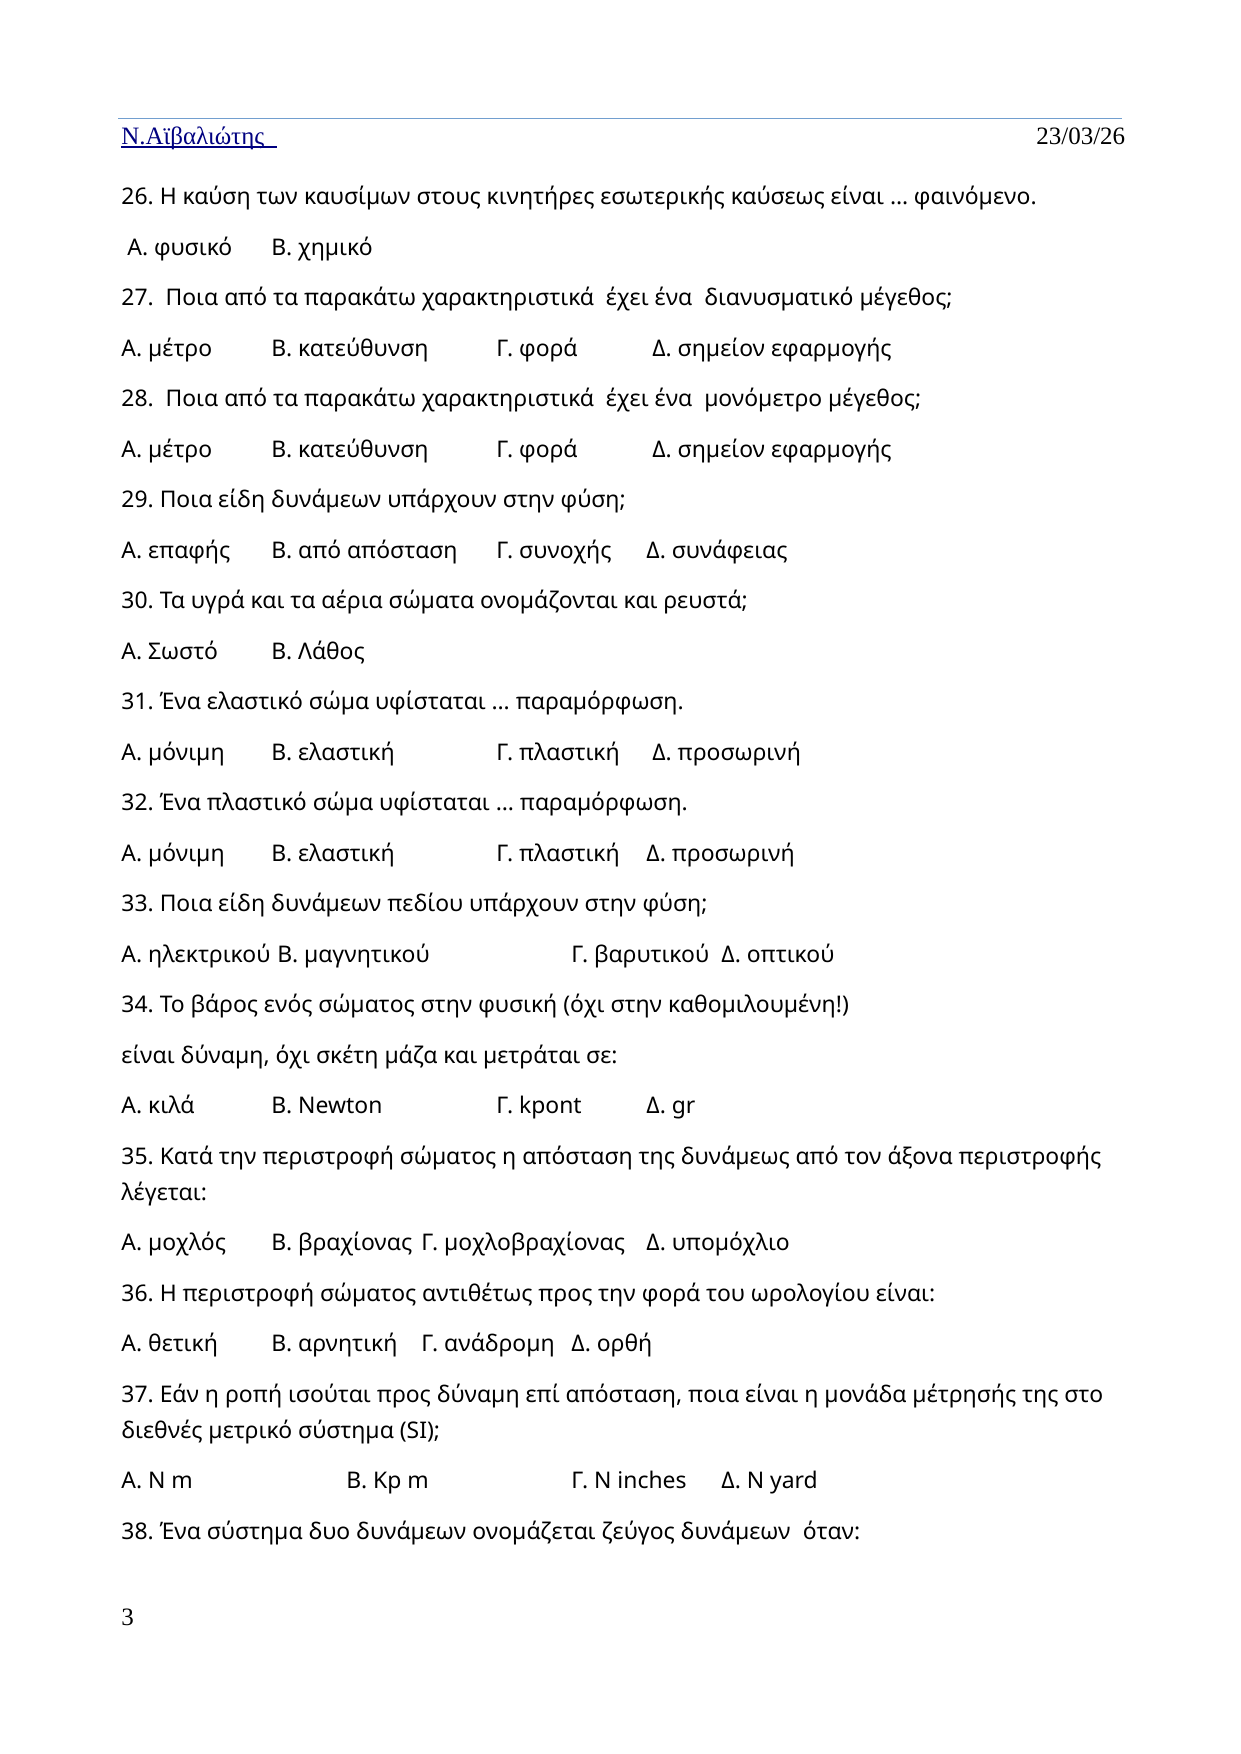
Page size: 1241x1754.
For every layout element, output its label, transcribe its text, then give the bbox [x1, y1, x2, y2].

text Α. μόνιμη Β. ελαστική Γ. πλαστική Δ. προσωρινή [121, 837, 1119, 868]
text 26. Η καύση των καυσίμων στους κινητήρες εσωτερικής καύσεως είναι … φαινόμενο. [121, 180, 1119, 211]
text Α. μοχλός Β. βραχίονας Γ. μοχλοβραχίονας Δ. υπομόχλιο [121, 1226, 1119, 1258]
text Α. μέτρο Β. κατεύθυνση Γ. φορά Δ. σημείον εφαρμογής [121, 433, 1119, 464]
text είναι δύναμη, όχι σκέτη μάζα και μετράται σε: [121, 1039, 1119, 1070]
text 30. Τα υγρά και τα αέρια σώματα ονομάζονται και ρευστά; [121, 584, 1119, 615]
text 28. Ποια από τα παρακάτω χαρακτηριστικά έχει ένα μονόμετρο μέγεθος; [121, 382, 1119, 413]
text 27. Ποια από τα παρακάτω χαρακτηριστικά έχει ένα διανυσματικό μέγεθος; [121, 281, 1119, 312]
text 31. Ένα ελαστικό σώμα υφίσταται … παραμόρφωση. [121, 685, 1119, 716]
text 34. Το βάρος ενός σώματος στην φυσική (όχι στην καθομιλουμένη!) [121, 988, 1119, 1019]
text Α. φυσικό Β. χημικό [121, 231, 1119, 262]
text Α. επαφής Β. από απόσταση Γ. συνοχής Δ. συνάφειας [121, 534, 1119, 565]
text 33. Ποια είδη δυνάμεων πεδίου υπάρχουν στην φύση; [121, 887, 1119, 918]
text Α. θετική Β. αρνητική Γ. ανάδρομη Δ. ορθή [121, 1327, 1119, 1359]
text Α. ηλεκτρικού Β. μαγνητικού Γ. βαρυτικού Δ. οπτικού [121, 938, 1119, 969]
text 38. Ένα σύστημα δυο δυνάμεων ονομάζεται ζεύγος δυνάμεων όταν: [121, 1515, 1119, 1546]
text 29. Ποια είδη δυνάμεων υπάρχουν στην φύση; [121, 483, 1119, 514]
text 36. Η περιστροφή σώματος αντιθέτως προς την φορά του ωρολογίου είναι: [121, 1277, 1119, 1308]
text Α. μόνιμη Β. ελαστική Γ. πλαστική Δ. προσωρινή [121, 736, 1119, 767]
text 32. Ένα πλαστικό σώμα υφίσταται … παραμόρφωση. [121, 786, 1119, 817]
text 37. Εάν η ροπή ισούται προς δύναμη επί απόσταση, ποια είναι η μονάδα μέτρησής της στο διεθνές μετρικό σύστημα (SI); [121, 1378, 1119, 1445]
text 35. Κατά την περιστροφή σώματος η απόσταση της δυνάμεως από τον άξονα περιστροφής λέγεται: [121, 1140, 1119, 1207]
text Α. N m B. Kp m Γ. Ν inches Δ. N yard [121, 1464, 1119, 1496]
text Α. κιλά Β. Νewton Γ. kpont Δ. gr [121, 1089, 1119, 1121]
text Α. μέτρο Β. κατεύθυνση Γ. φορά Δ. σημείον εφαρμογής [121, 332, 1119, 363]
text Α. Σωστό Β. Λάθος [121, 635, 1119, 666]
